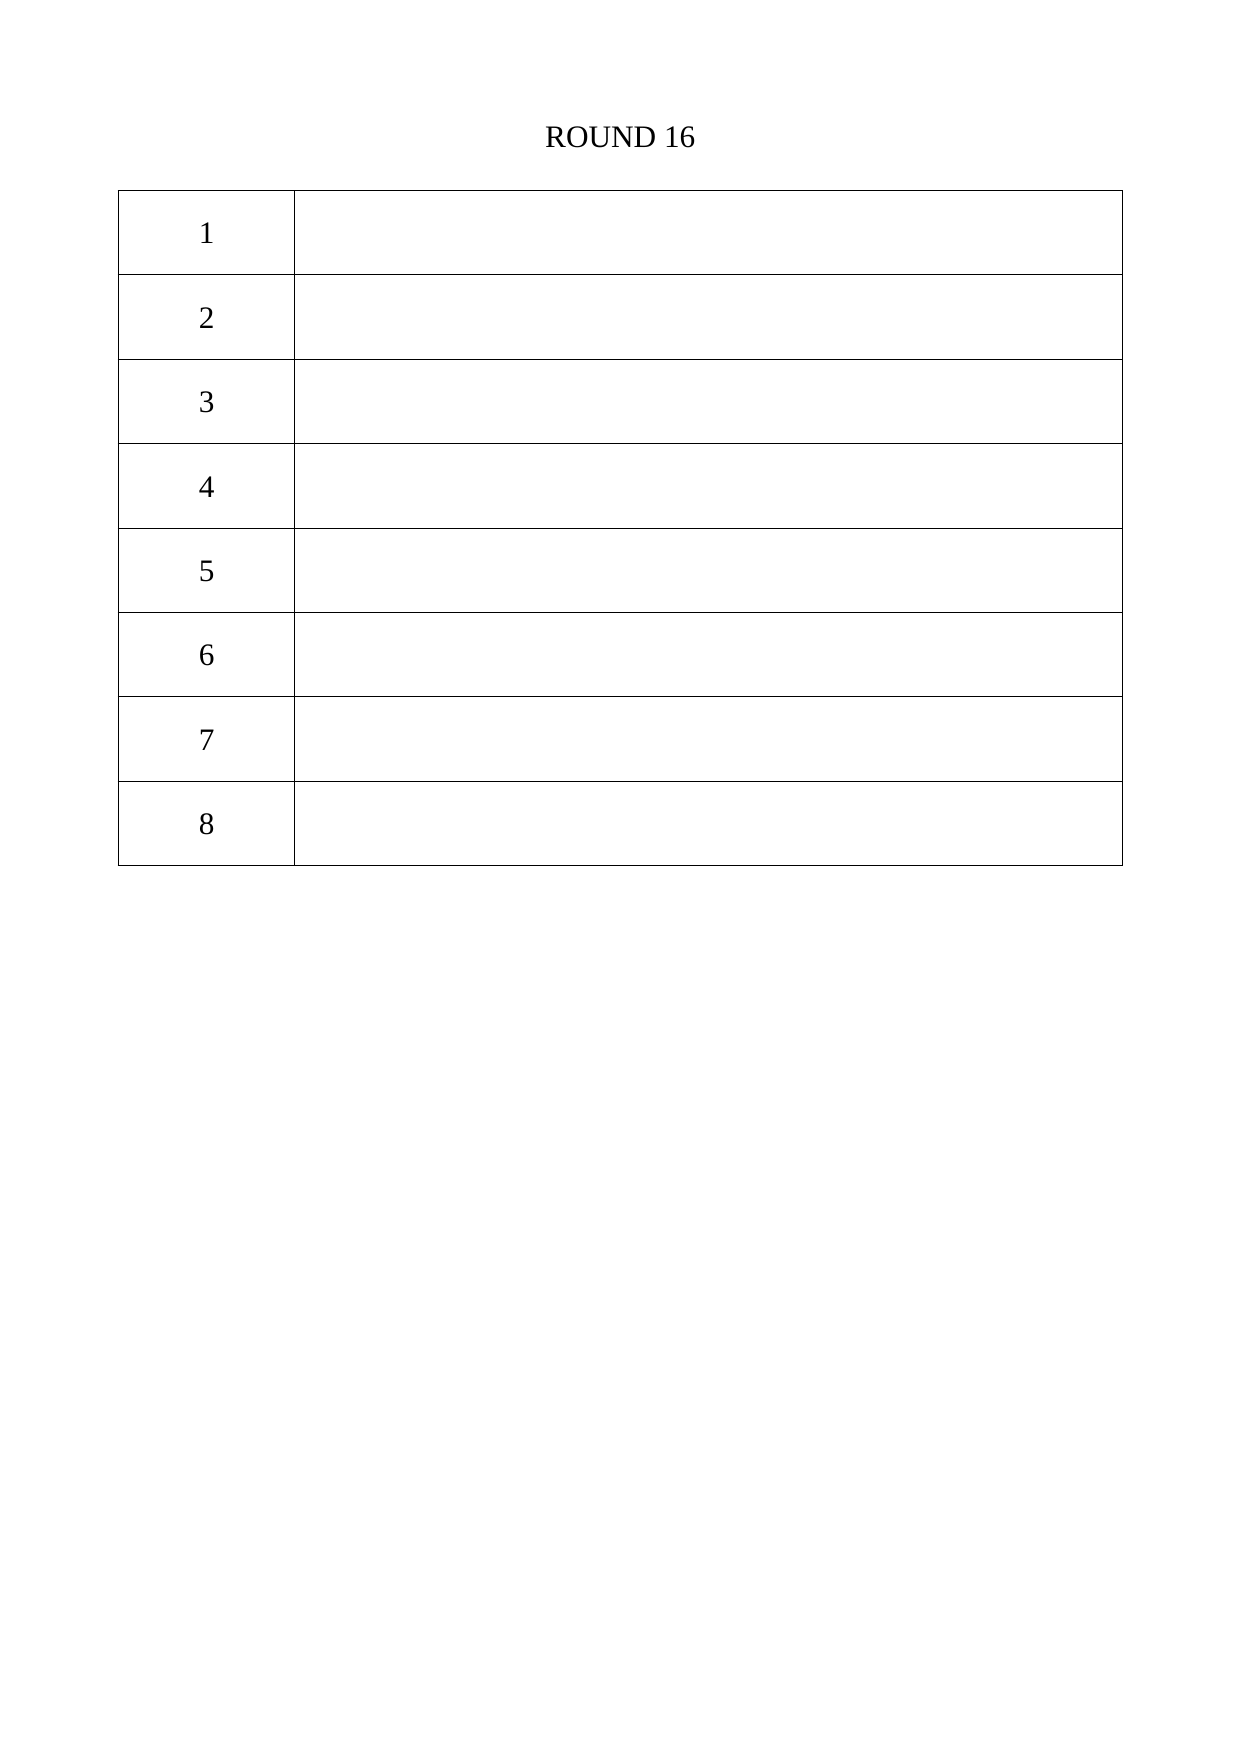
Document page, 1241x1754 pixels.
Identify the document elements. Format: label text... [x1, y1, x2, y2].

table_header 1 [119, 191, 294, 274]
table_cell [295, 444, 1122, 527]
table_cell 4 [119, 444, 294, 527]
table_cell [295, 613, 1122, 696]
table_cell [295, 529, 1122, 612]
table_cell [295, 360, 1122, 443]
table_cell [295, 697, 1122, 781]
text ROUND 16 [118, 118, 1122, 154]
table_cell 5 [119, 529, 294, 612]
table_cell 8 [119, 782, 294, 865]
table_cell 6 [119, 613, 294, 696]
table_cell [295, 782, 1122, 865]
table_cell [295, 275, 1122, 359]
table_cell 7 [119, 697, 294, 781]
table_header [295, 191, 1122, 274]
table_cell 2 [119, 275, 294, 359]
table_cell 3 [119, 360, 294, 443]
